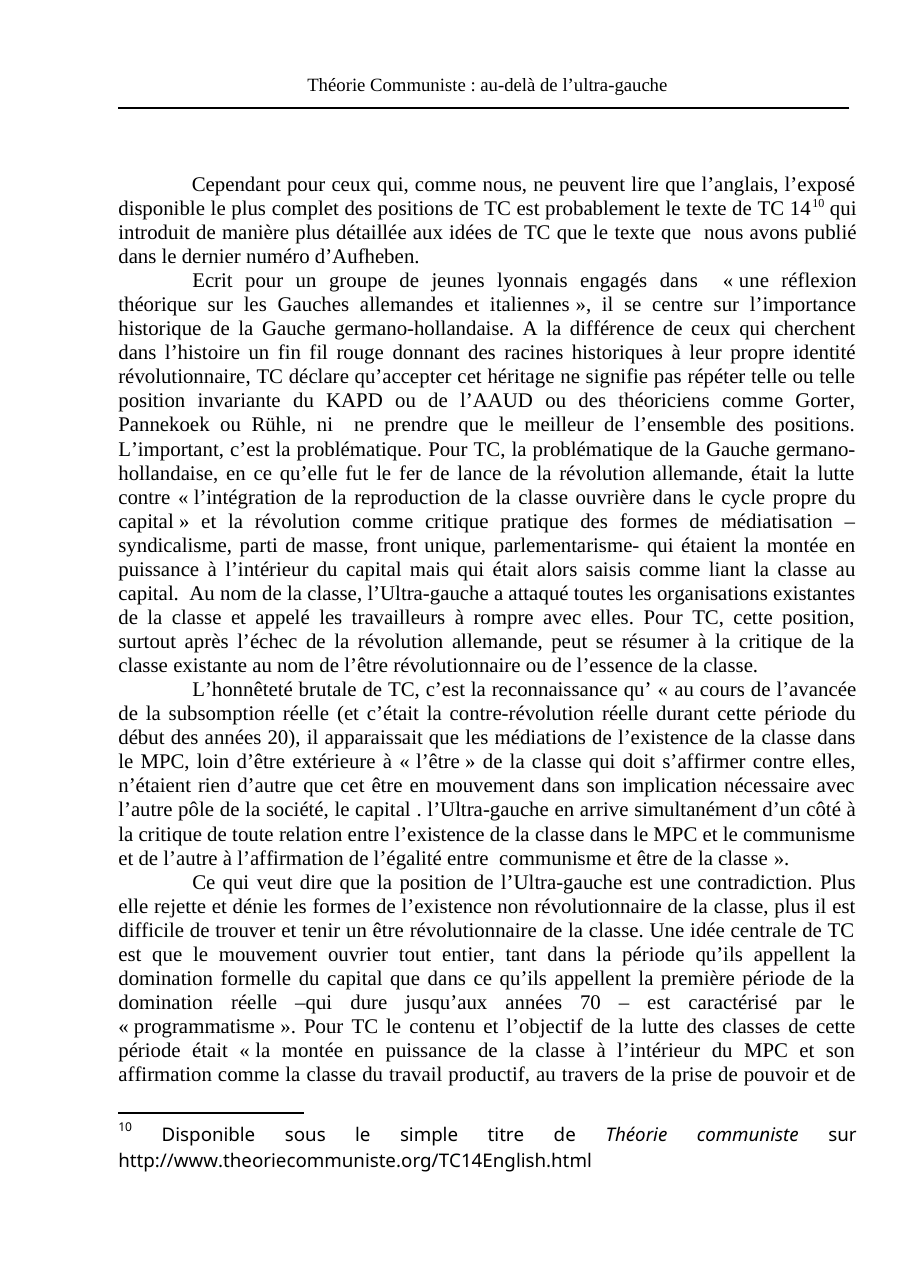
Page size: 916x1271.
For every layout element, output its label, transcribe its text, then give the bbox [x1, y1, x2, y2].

text Ce qui veut dire que la position de l’Ultra-gauche est une contradiction. Plus elle rejette et dénie les formes de l’existence non révolutionnaire de la classe, plus il est difficile de trouver et tenir un être révolutionnaire de la classe. Une idée centrale de TC est que le mouvement ouvrier tout entier, tant dans la période qu’ils appellent la domination formelle du capital que dans ce qu’ils appellent la première période de la domination réelle –qui dure jusqu’aux années 70 – est caractérisé par le « programmatisme ». Pour TC le contenu et l’objectif de la lutte des classes de cette période était « la montée en puissance de la classe à l’intérieur du MPC et son affirmation comme la classe du travail productif, au travers de la prise de pouvoir et de [118, 869, 856, 1086]
text L’honnêteté brutale de TC, c’est la reconnaissance qu’ « au cours de l’avancée de la subsomption réelle (et c’était la contre-révolution réelle durant cette période du début des années 20), il apparaissait que les médiations de l’existence de la classe dans le MPC, loin d’être extérieure à « l’être » de la classe qui doit s’affirmer contre elles, n’étaient rien d’autre que cet être en mouvement dans son implication nécessaire avec l’autre pôle de la société, le capital . l’Ultra-gauche en arrive simultanément d’un côté à la critique de toute relation entre l’existence de la classe dans le MPC et le communisme et de l’autre à l’affirmation de l’égalité entre communisme et être de la classe ». [118, 677, 856, 869]
text Disponible sous le simple titre de Théorie communiste sur http://www.theoriecommuniste.org/TC14English.html [118, 1119, 856, 1173]
text Ecrit pour un groupe de jeunes lyonnais engagés dans « une réflexion théorique sur les Gauches allemandes et italiennes », il se centre sur l’importance historique de la Gauche germano-hollandaise. A la différence de ceux qui cherchent dans l’histoire un fin fil rouge donnant des racines historiques à leur propre identité révolutionnaire, TC déclare qu’accepter cet héritage ne signifie pas répéter telle ou telle position invariante du KAPD ou de l’AAUD ou des théoriciens comme Gorter, Pannekoek ou Rühle, ni ne prendre que le meilleur de l’ensemble des positions. L’important, c’est la problématique. Pour TC, la problématique de la Gauche germano-hollandaise, en ce qu’elle fut le fer de lance de la révolution allemande, était la lutte contre « l’intégration de la reproduction de la classe ouvrière dans le cycle propre du capital » et la révolution comme critique pratique des formes de médiatisation –syndicalisme, parti de masse, front unique, parlementarisme- qui étaient la montée en puissance à l’intérieur du capital mais qui était alors saisis comme liant la classe au capital. Au nom de la classe, l’Ultra-gauche a attaqué toutes les organisations existantes de la classe et appelé les travailleurs à rompre avec elles. Pour TC, cette position, surtout après l’échec de la révolution allemande, peut se résumer à la critique de la classe existante au nom de l’être révolutionnaire ou de l’essence de la classe. [118, 268, 856, 677]
text Cependant pour ceux qui, comme nous, ne peuvent lire que l’anglais, l’exposé disponible le plus complet des positions de TC est probablement le texte de TC 14 qui introduit de manière plus détaillée aux idées de TC que le texte que nous avons publié dans le dernier numéro d’Aufheben. [118, 172, 856, 268]
